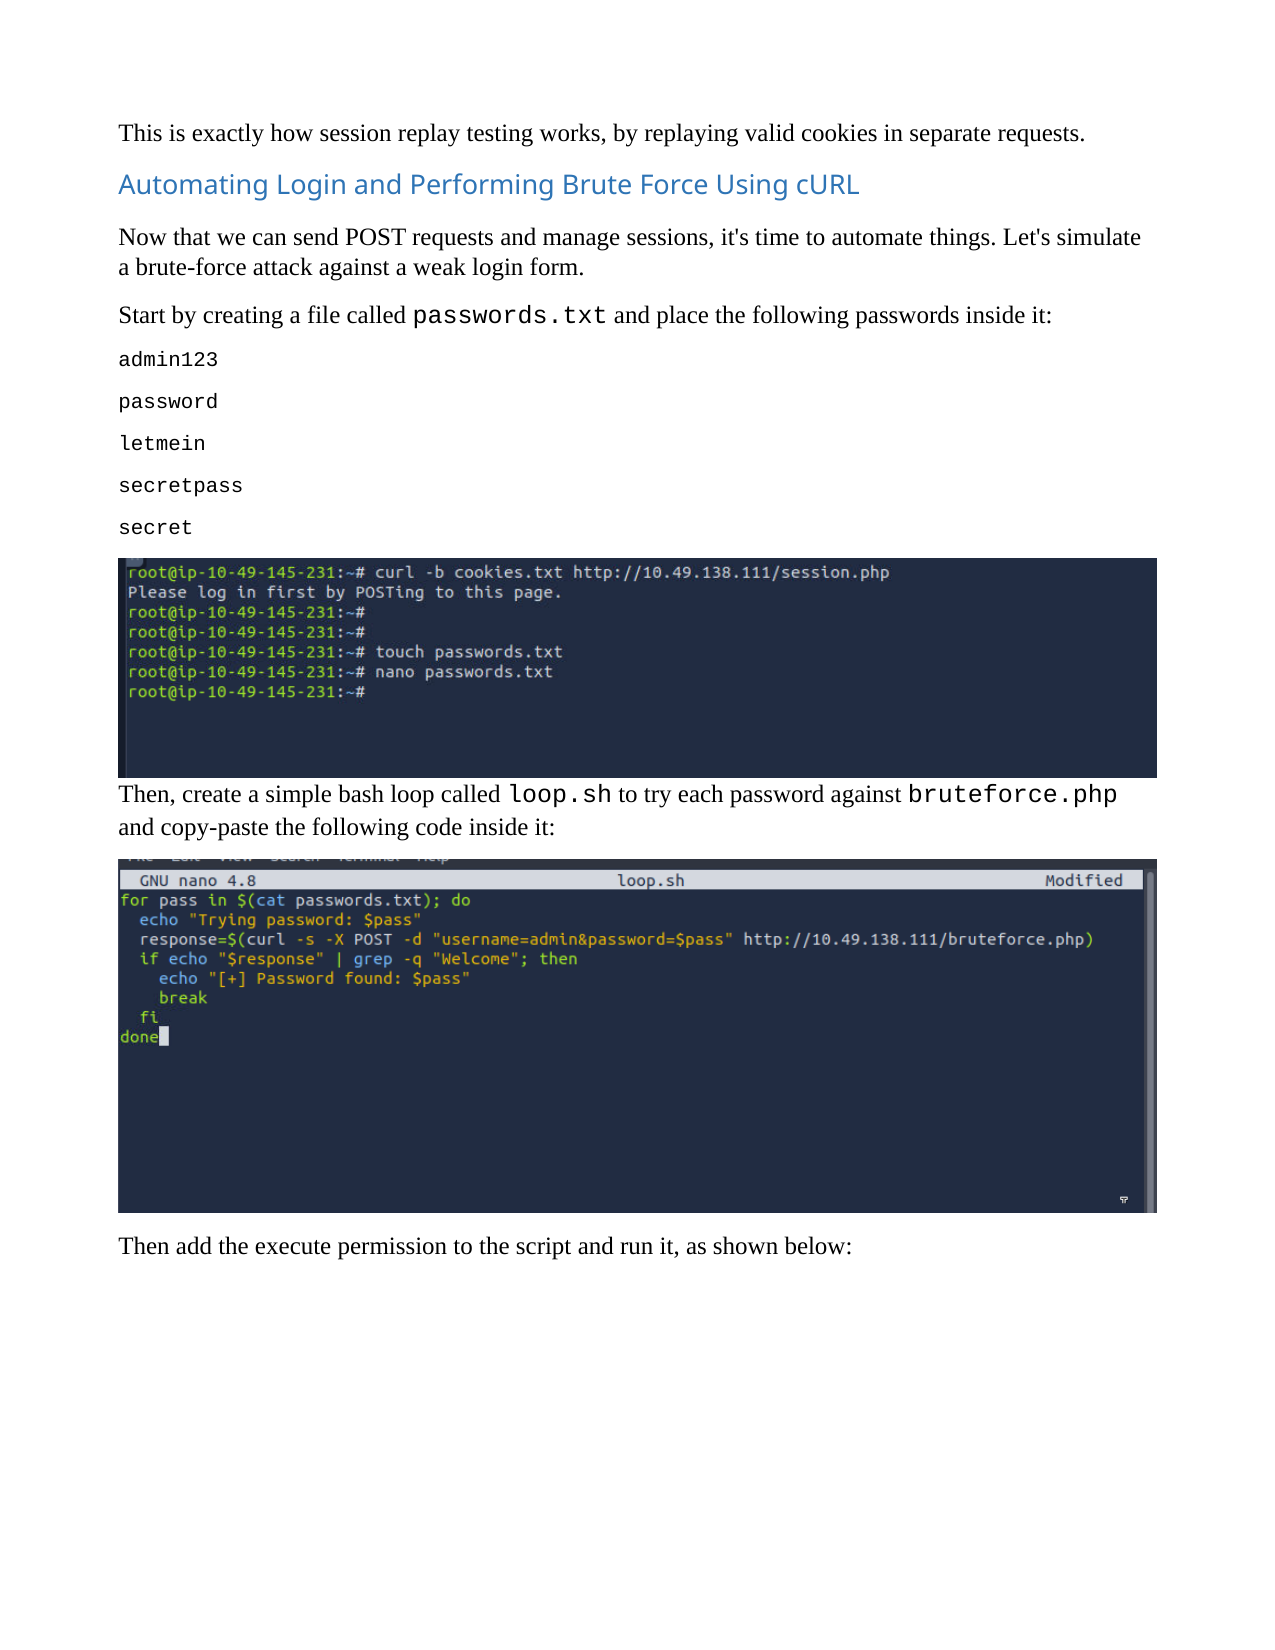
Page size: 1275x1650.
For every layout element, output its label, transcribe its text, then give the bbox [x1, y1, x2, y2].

picture [118, 859, 1157, 1213]
text admin123 [118, 349, 1157, 373]
text secret [118, 517, 1157, 540]
text Now that we can send POST requests and manage sessions, it's time to automate things. Let's simulate a brute-force attack against a weak login form. [118, 222, 1157, 281]
text Then, create a simple bash loop called loop.sh to try each password against bruteforce.php and copy-paste the following code inside it: [118, 778, 1157, 841]
text This is exactly how session replay testing works, by replaying valid cookies in separate requests. [118, 118, 1157, 147]
subtitle Automating Login and Performing Brute Force Using cURL [118, 166, 1157, 202]
text password [118, 391, 1157, 415]
text Then add the execute permission to the script and run it, as shown below: [118, 1231, 1157, 1259]
text letmein [118, 433, 1157, 457]
text secretpass [118, 475, 1157, 498]
picture [118, 558, 1157, 778]
text Start by creating a file called passwords.txt and place the following passwords inside it: [118, 300, 1157, 331]
